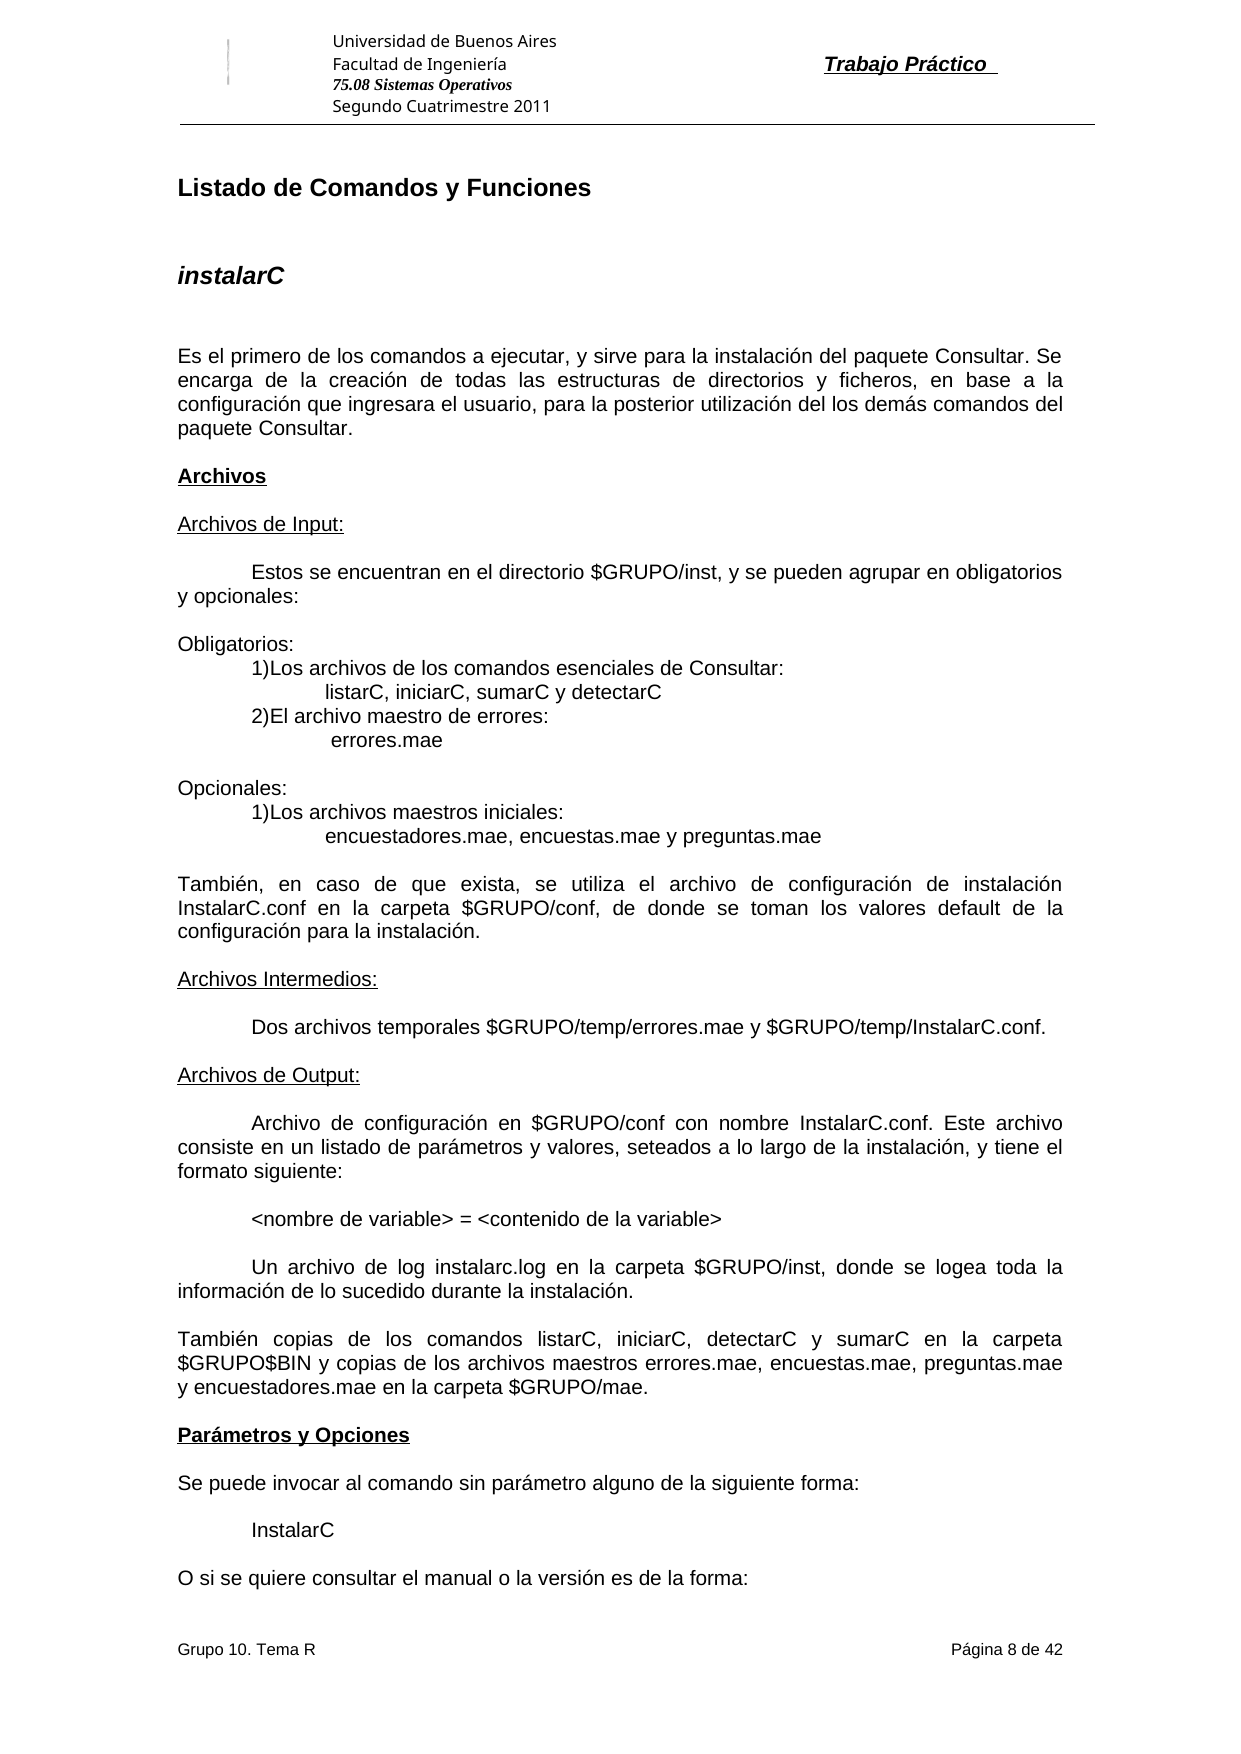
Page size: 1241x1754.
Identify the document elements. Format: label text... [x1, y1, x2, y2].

text Se puede invocar al comando sin parámetro alguno de la siguiente forma: [177, 1470, 1063, 1494]
text Un archivo de log instalarc.log en la carpeta $GRUPO/inst, donde se logea toda la información de lo sucedido durante la instalación. [177, 1255, 1063, 1303]
text 1)Los archivos de los comandos esenciales de Consultar: [177, 656, 1063, 680]
text Dos archivos temporales $GRUPO/temp/errores.mae y $GRUPO/temp/InstalarC.conf. [177, 1015, 1063, 1039]
text Archivo de configuración en $GRUPO/conf con nombre InstalarC.conf. Este archivo consiste en un listado de parámetros y valores, seteados a lo largo de la instalación, y tiene el formato siguiente: [177, 1111, 1063, 1183]
subtitle instalarC [177, 261, 1063, 290]
text Archivos [177, 464, 1063, 488]
text Es el primero de los comandos a ejecutar, y sirve para la instalación del paquete Consultar. Se encarga de la creación de todas las estructuras de directorios y ficheros, en base a la configuración que ingresara el usuario, para la posterior utilización del los demás comandos del paquete Consultar. [177, 344, 1063, 440]
text errores.mae [177, 728, 1063, 752]
subtitle Listado de Comandos y Funciones [177, 173, 1063, 201]
text Archivos de Input: [177, 512, 1063, 536]
text 1)Los archivos maestros iniciales: [177, 799, 1063, 823]
text Estos se encuentran en el directorio $GRUPO/inst, y se pueden agrupar en obligatorios y opcionales: [177, 560, 1063, 608]
text Archivos de Output: [177, 1063, 1063, 1087]
text 2)El archivo maestro de errores: [177, 704, 1063, 728]
text listarC, iniciarC, sumarC y detectarC [177, 680, 1063, 704]
text Parámetros y Opciones [177, 1422, 1063, 1446]
text <nombre de variable> = <contenido de la variable> [177, 1207, 1063, 1231]
text encuestadores.mae, encuestas.mae y preguntas.mae [177, 823, 1063, 847]
text También, en caso de que exista, se utiliza el archivo de configuración de instalación InstalarC.conf en la carpeta $GRUPO/conf, de donde se toman los valores default de la configuración para la instalación. [177, 871, 1063, 943]
text Opcionales: [177, 776, 1063, 799]
text Obligatorios: [177, 632, 1063, 656]
text Archivos Intermedios: [177, 967, 1063, 991]
text También copias de los comandos listarC, iniciarC, detectarC y sumarC en la carpeta $GRUPO$BIN y copias de los archivos maestros errores.mae, encuestas.mae, preguntas.mae y encuestadores.mae en la carpeta $GRUPO/mae. [177, 1327, 1063, 1398]
text O si se quiere consultar el manual o la versión es de la forma: [177, 1566, 1063, 1590]
text InstalarC [177, 1518, 1063, 1542]
